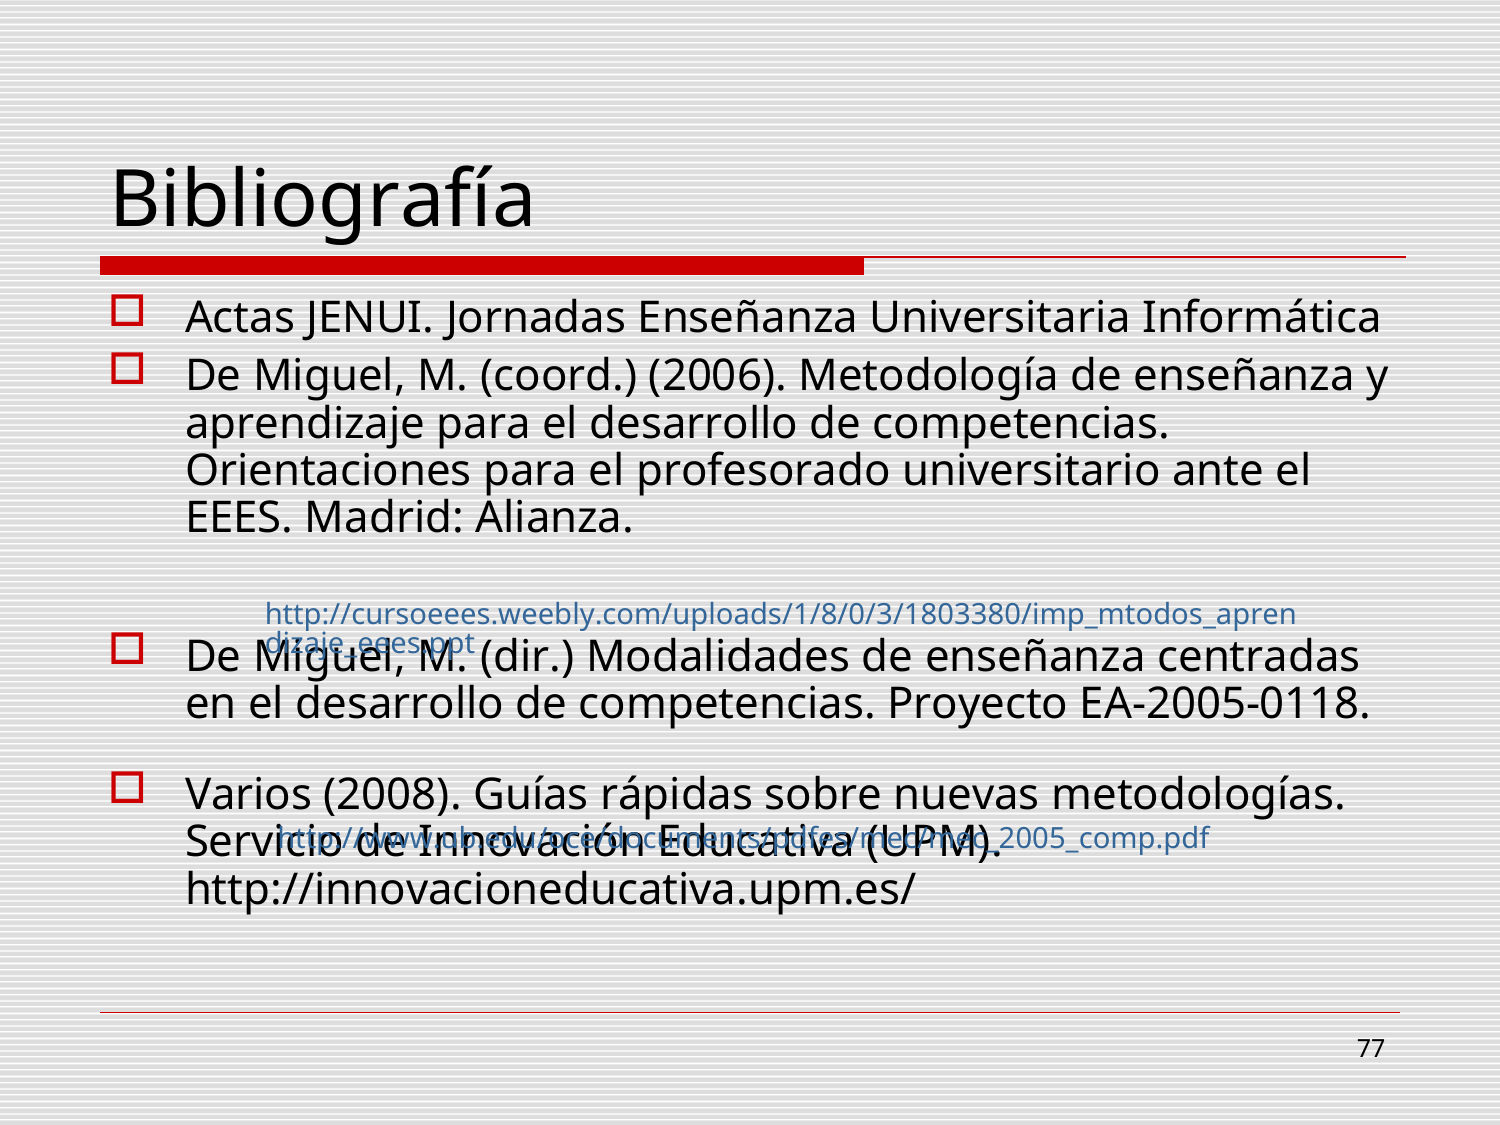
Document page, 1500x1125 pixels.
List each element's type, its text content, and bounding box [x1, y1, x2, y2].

text_box http://cursoeees.weebly.com/uploads/1/8/0/3/1803380/imp_mtodos_aprendizaje_eees.ppt [249, 587, 1326, 678]
text_box [1074, 1026, 1401, 1103]
title Bibliografía [94, 49, 1407, 250]
text_box http://www.ub.edu/oce/documents/pdfes/mec/mec_2005_comp.pdf [262, 812, 1350, 868]
list Actas JENUI. Jornadas Enseñanza Universitaria Informática De Miguel, M. (coord.) (2006). Metodología de enseñanza y aprendizaje para el desarrollo de competencias. Orientaciones para el profesorado universitario ante el EEES. Madrid: Alianza. De Miguel, M. (dir.) Modalidades de enseñanza centradas en el desarrollo de competencias. Proyecto EA-2005-0118. Varios (2008). Guías rápidas sobre nuevas metodologías. Servicio de Innovación Educativa (UPM). http://innovacioneducativa.upm.es/ [92, 287, 1406, 1026]
picture [0, 0, 1500, 1125]
